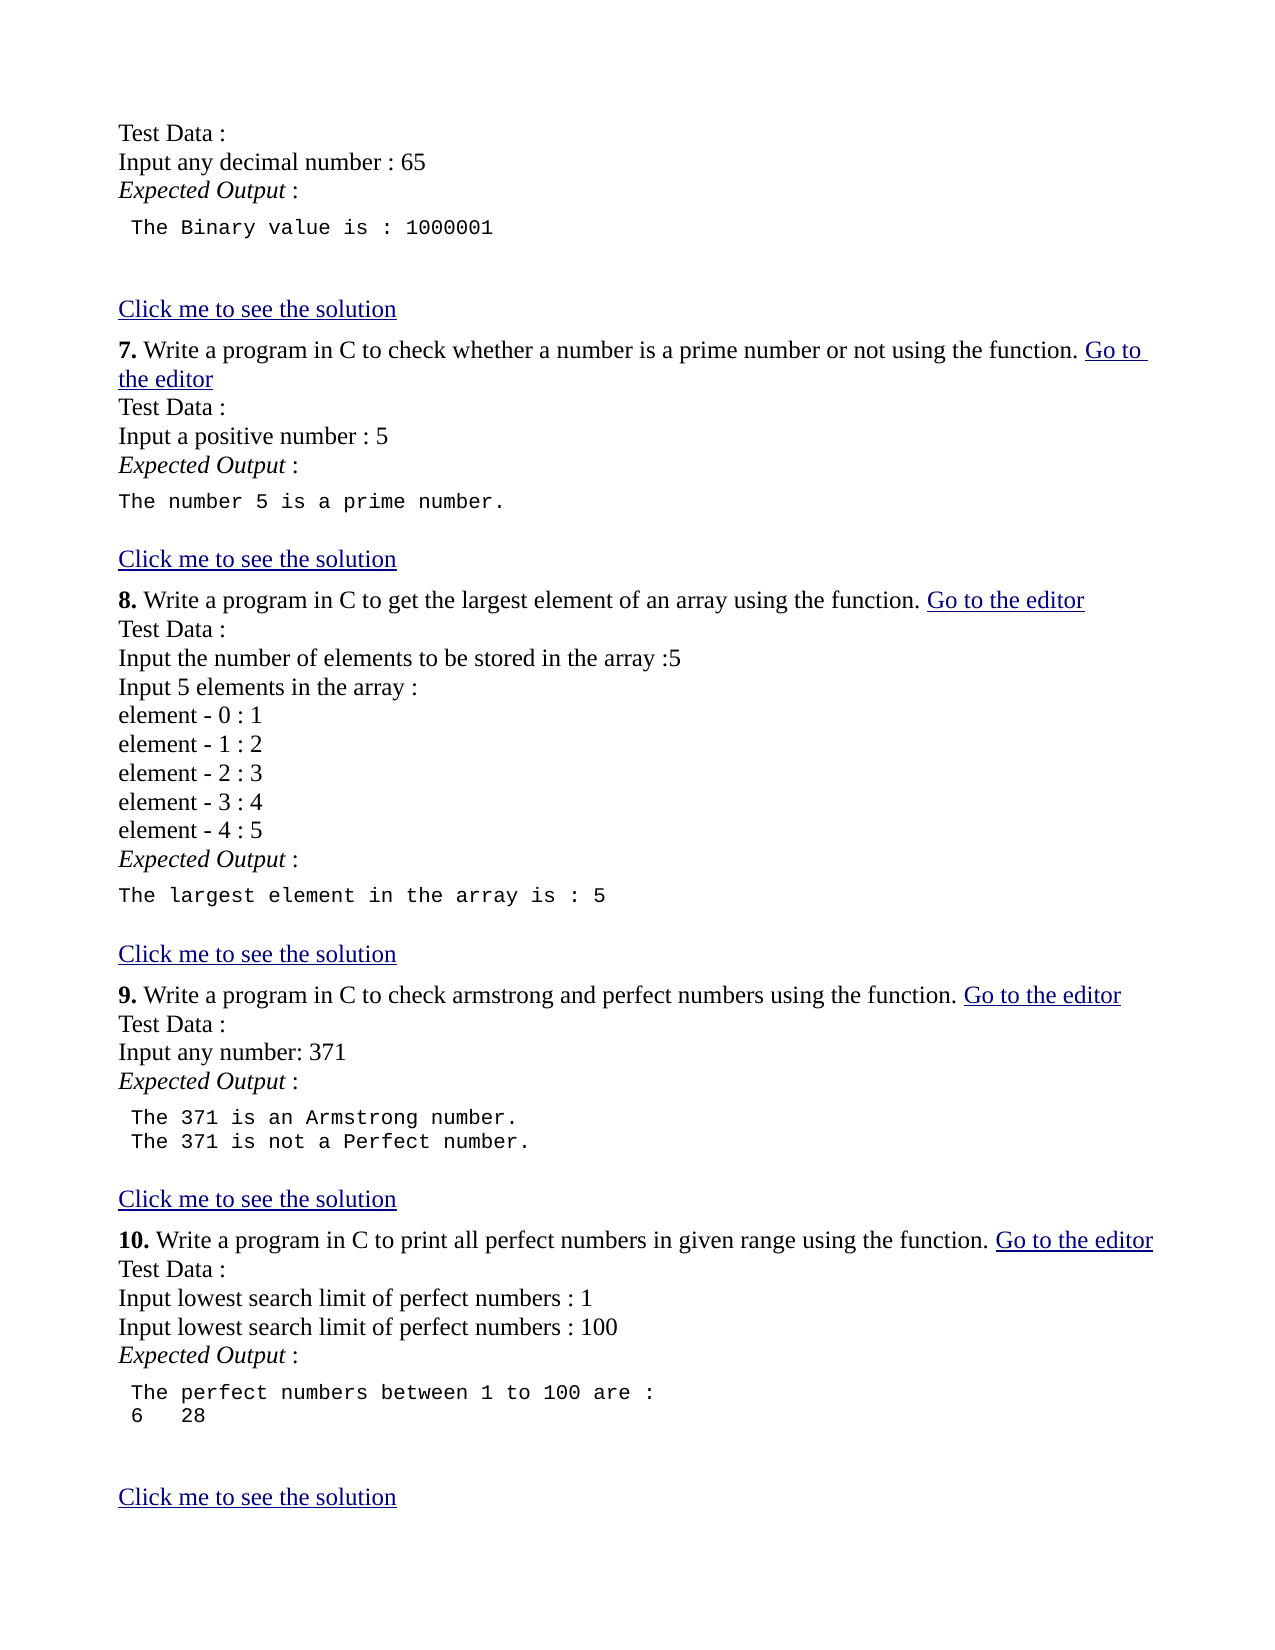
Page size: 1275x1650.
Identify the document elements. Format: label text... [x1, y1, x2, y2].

text 8. Write a program in C to get the largest element of an array using the function. Go to the editor Test Data : Input the number of elements to be stored in the array :5 Input 5 elements in the array : element - 0 : 1 element - 1 : 2 element - 2 : 3 element - 3 : 4 element - 4 : 5 Expected Output : [118, 586, 1157, 873]
text The largest element in the array is : 5 [118, 886, 1157, 909]
text Click me to see the solution [118, 1184, 1157, 1213]
text 9. Write a program in C to check armstrong and perfect numbers using the function. Go to the editor Test Data : Input any number: 371 Expected Output : [118, 980, 1157, 1095]
text The number 5 is a prime number. [118, 491, 1157, 515]
text Click me to see the solution [118, 294, 1157, 322]
text The 371 is an Armstrong number. [118, 1107, 1157, 1131]
text The 371 is not a Perfect number. [118, 1131, 1157, 1155]
text Click me to see the solution [118, 544, 1157, 573]
text The Binary value is : 1000001 [118, 217, 1157, 241]
text 6 28 [118, 1405, 1157, 1429]
text 7. Write a program in C to check whether a number is a prime number or not using the function. Go to the editor Test Data : Input a positive number : 5 Expected Output : [118, 335, 1157, 479]
text Test Data : Input any decimal number : 65 Expected Output : [118, 118, 1157, 204]
text Click me to see the solution [118, 1482, 1157, 1511]
text 10. Write a program in C to print all perfect numbers in given range using the function. Go to the editor Test Data : Input lowest search limit of perfect numbers : 1 Input lowest search limit of perfect numbers : 100 Expected Output : [118, 1225, 1157, 1369]
text Click me to see the solution [118, 939, 1157, 967]
text The perfect numbers between 1 to 100 are : [118, 1382, 1157, 1405]
